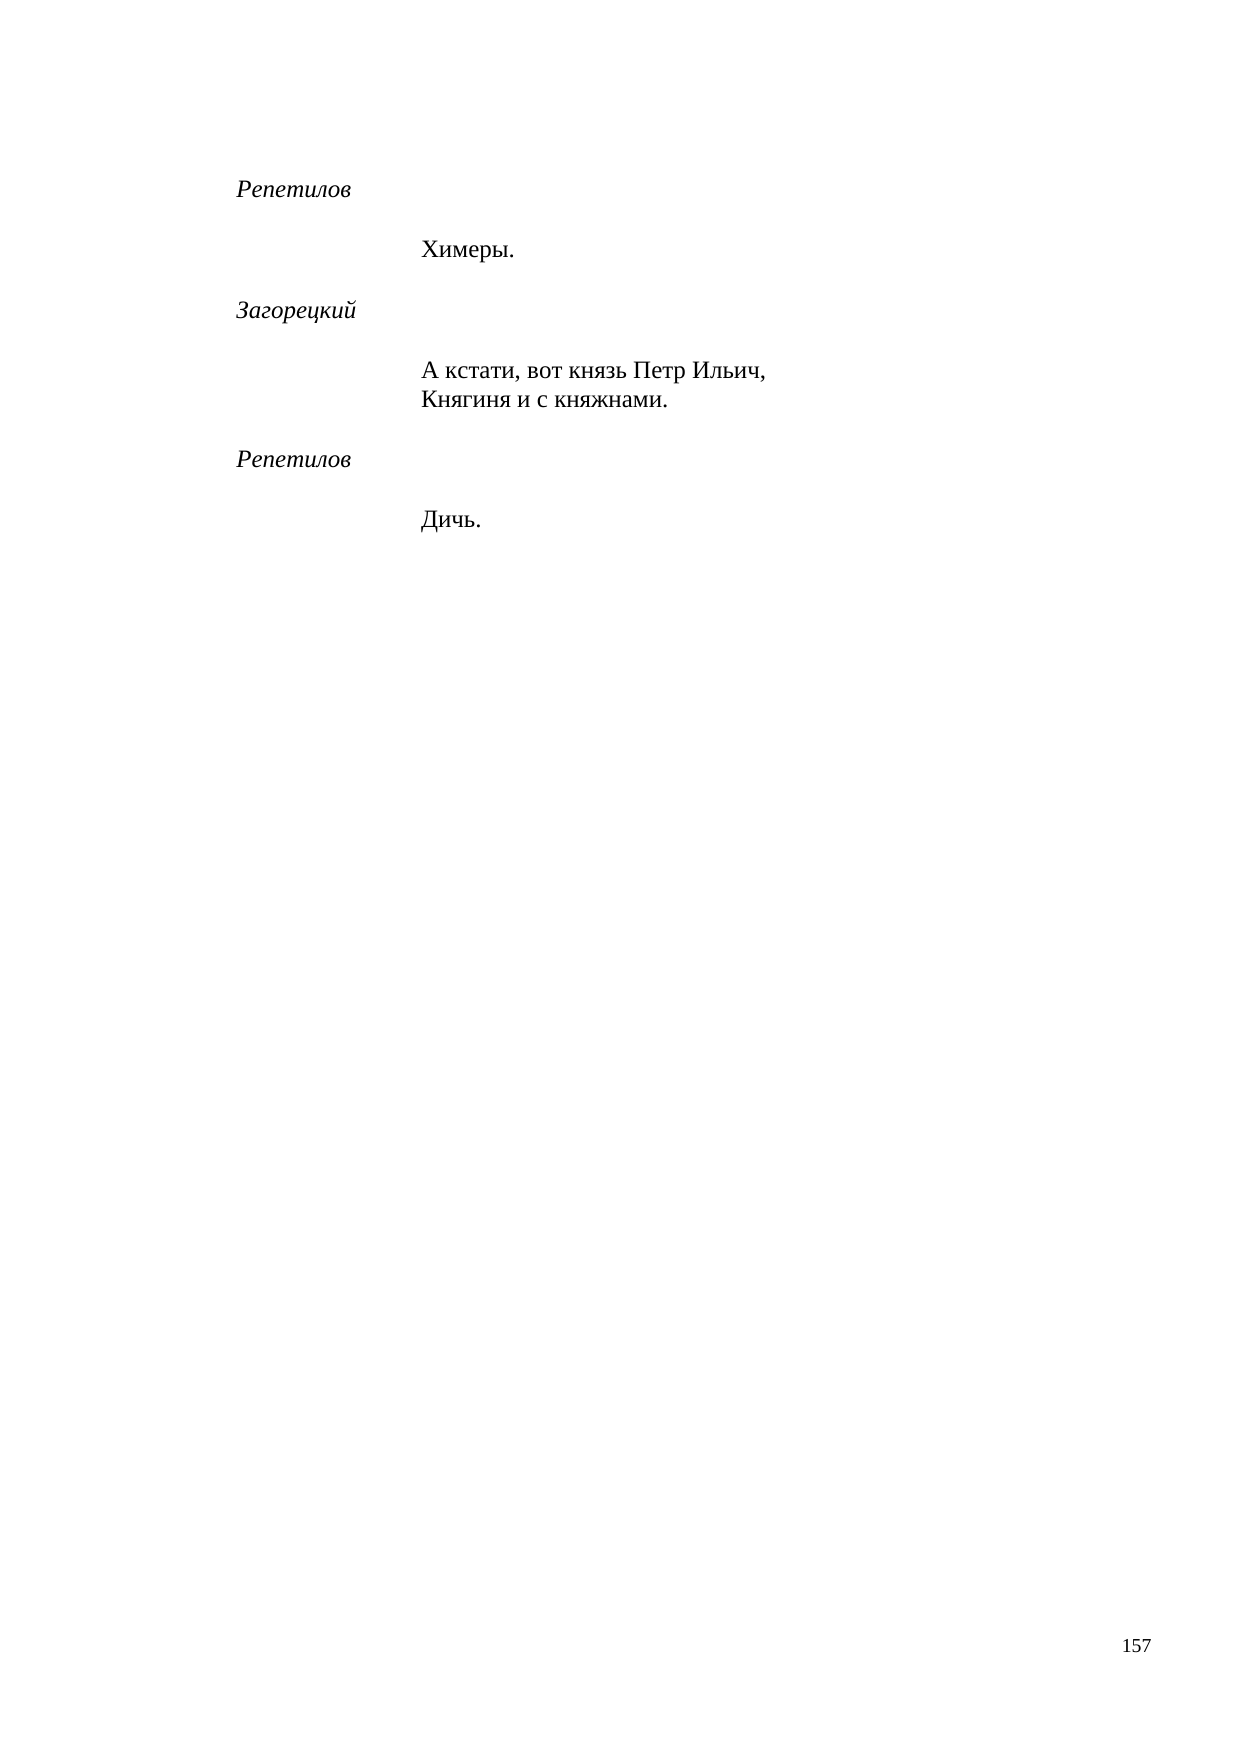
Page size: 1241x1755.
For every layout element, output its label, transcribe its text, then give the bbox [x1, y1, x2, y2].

text Репетилов [236, 174, 1168, 203]
text Загорецкий [236, 295, 1168, 323]
text А кстати, вот князь Петр Ильич, Княгиня и с княжнами. [421, 355, 846, 413]
text Дичь. [421, 504, 1168, 533]
text Химеры. [421, 234, 1168, 263]
text Репетилов [236, 444, 1168, 473]
